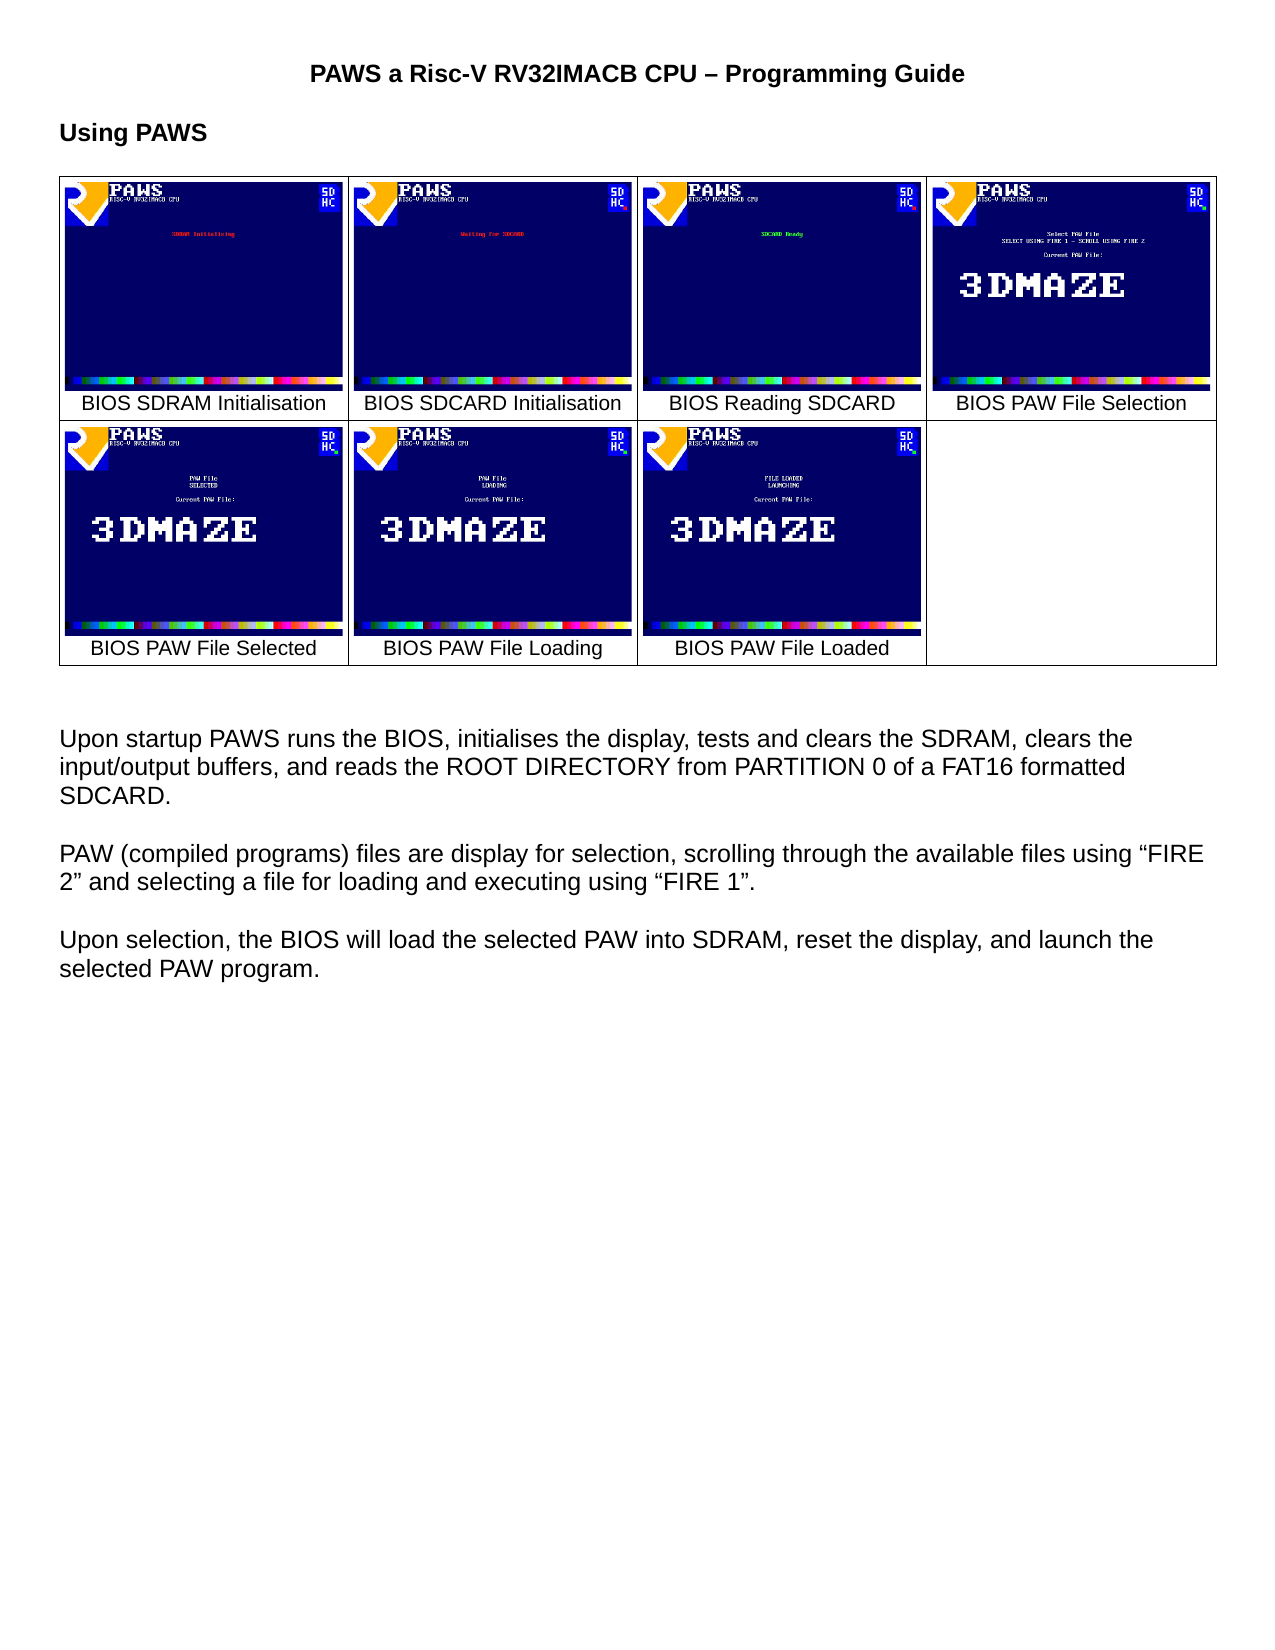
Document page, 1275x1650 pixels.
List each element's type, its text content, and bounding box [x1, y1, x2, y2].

text Upon selection, the BIOS will load the selected PAW into SDRAM, reset the display, and launch the selected PAW program. [59, 925, 1216, 982]
text Upon startup PAWS runs the BIOS, initialises the display, tests and clears the SDRAM, clears the input/output buffers, and reads the ROOT DIRECTORY from PARTITION 0 of a FAT16 formatted SDCARD. [59, 724, 1216, 810]
table_cell [927, 421, 1216, 665]
table_header BIOS Reading SDCARD [638, 177, 926, 420]
table_cell BIOS PAW File Selected [60, 421, 348, 665]
text PAW (compiled programs) files are display for selection, scrolling through the available files using “FIRE 2” and selecting a file for loading and executing using “FIRE 1”. [59, 839, 1216, 896]
picture [353, 182, 632, 391]
picture [64, 182, 343, 391]
picture [643, 427, 921, 636]
table_cell BIOS PAW File Loading [349, 421, 637, 665]
picture [64, 427, 343, 636]
table_cell BIOS PAW File Loaded [638, 421, 926, 665]
table_header BIOS PAW File Selection [927, 177, 1216, 420]
picture [643, 182, 921, 391]
table_header BIOS SDRAM Initialisation [60, 177, 348, 420]
picture [353, 427, 632, 636]
picture [932, 182, 1211, 391]
table_header BIOS SDCARD Initialisation [349, 177, 637, 420]
text Using PAWS [59, 118, 1216, 147]
